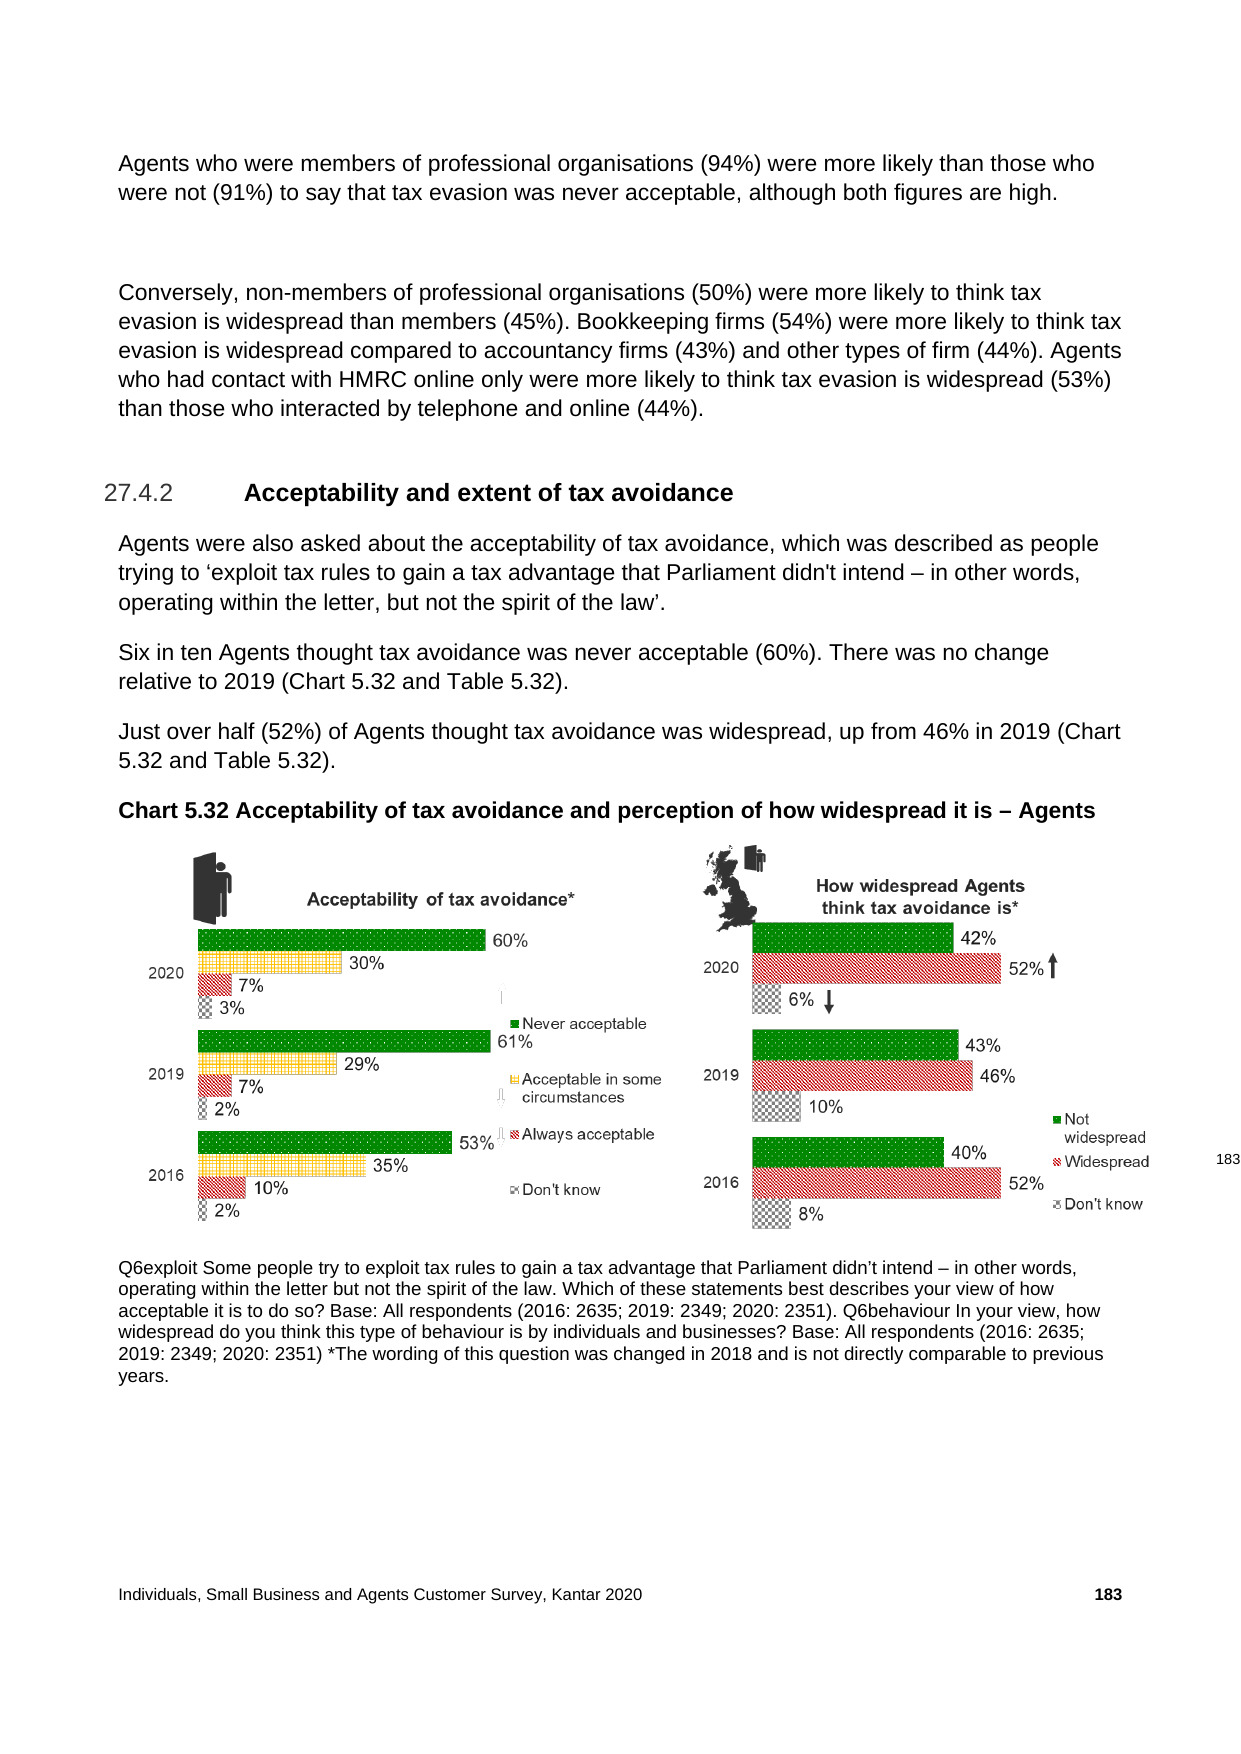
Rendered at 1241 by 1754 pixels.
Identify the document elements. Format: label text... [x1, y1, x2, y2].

text Agents were also asked about the acceptability of tax avoidance, which was described as people trying to ‘exploit tax rules to gain a tax advantage that Parliament didn't intend – in other words, operating within the letter, but not the spirit of the law’. [118, 528, 1122, 616]
list Q6exploit Some people try to exploit tax rules to gain a tax advantage that Parliament didn’t intend – in other words, operating within the letter but not the spirit of the law. Which of these statements best describes your view of how acceptable it is to do so? Base: All respondents (2016: 2635; 2019: 2349; 2020: 2351). Q6behaviour In your view, how widespread do you think this type of behaviour is by individuals and businesses? Base: All respondents (2016: 2635; 2019: 2349; 2020: 2351) *The wording of this question was changed in 2018 and is not directly comparable to previous years. [118, 1257, 1122, 1386]
subtitle Acceptability and extent of tax avoidance [103, 478, 1122, 507]
text Just over half (52%) of Agents thought tax avoidance was widespread, up from 46% in 2019 (Chart 5.32 and Table 5.32). [118, 716, 1122, 774]
list Conversely, non-members of professional organisations (50%) were more likely to think tax evasion is widespread than members (45%). Bookkeeping firms (54%) were more likely to think tax evasion is widespread compared to accountancy firms (43%) and other types of firm (44%). Agents who had contact with HMRC online only were more likely to think tax evasion is widespread (53%) than those who interacted by telephone and online (44%). [118, 277, 1122, 423]
text Chart 5.32 Acceptability of tax avoidance and perception of how widespread it is – Agents [118, 795, 1122, 824]
text Six in ten Agents thought tax avoidance was never acceptable (60%). There was no change relative to 2019 (Chart 5.32 and Table 5.32). [118, 637, 1122, 695]
list Agents who were members of professional organisations (94%) were more likely than those who were not (91%) to say that tax evasion was never acceptable, although both figures are high. [118, 148, 1122, 206]
